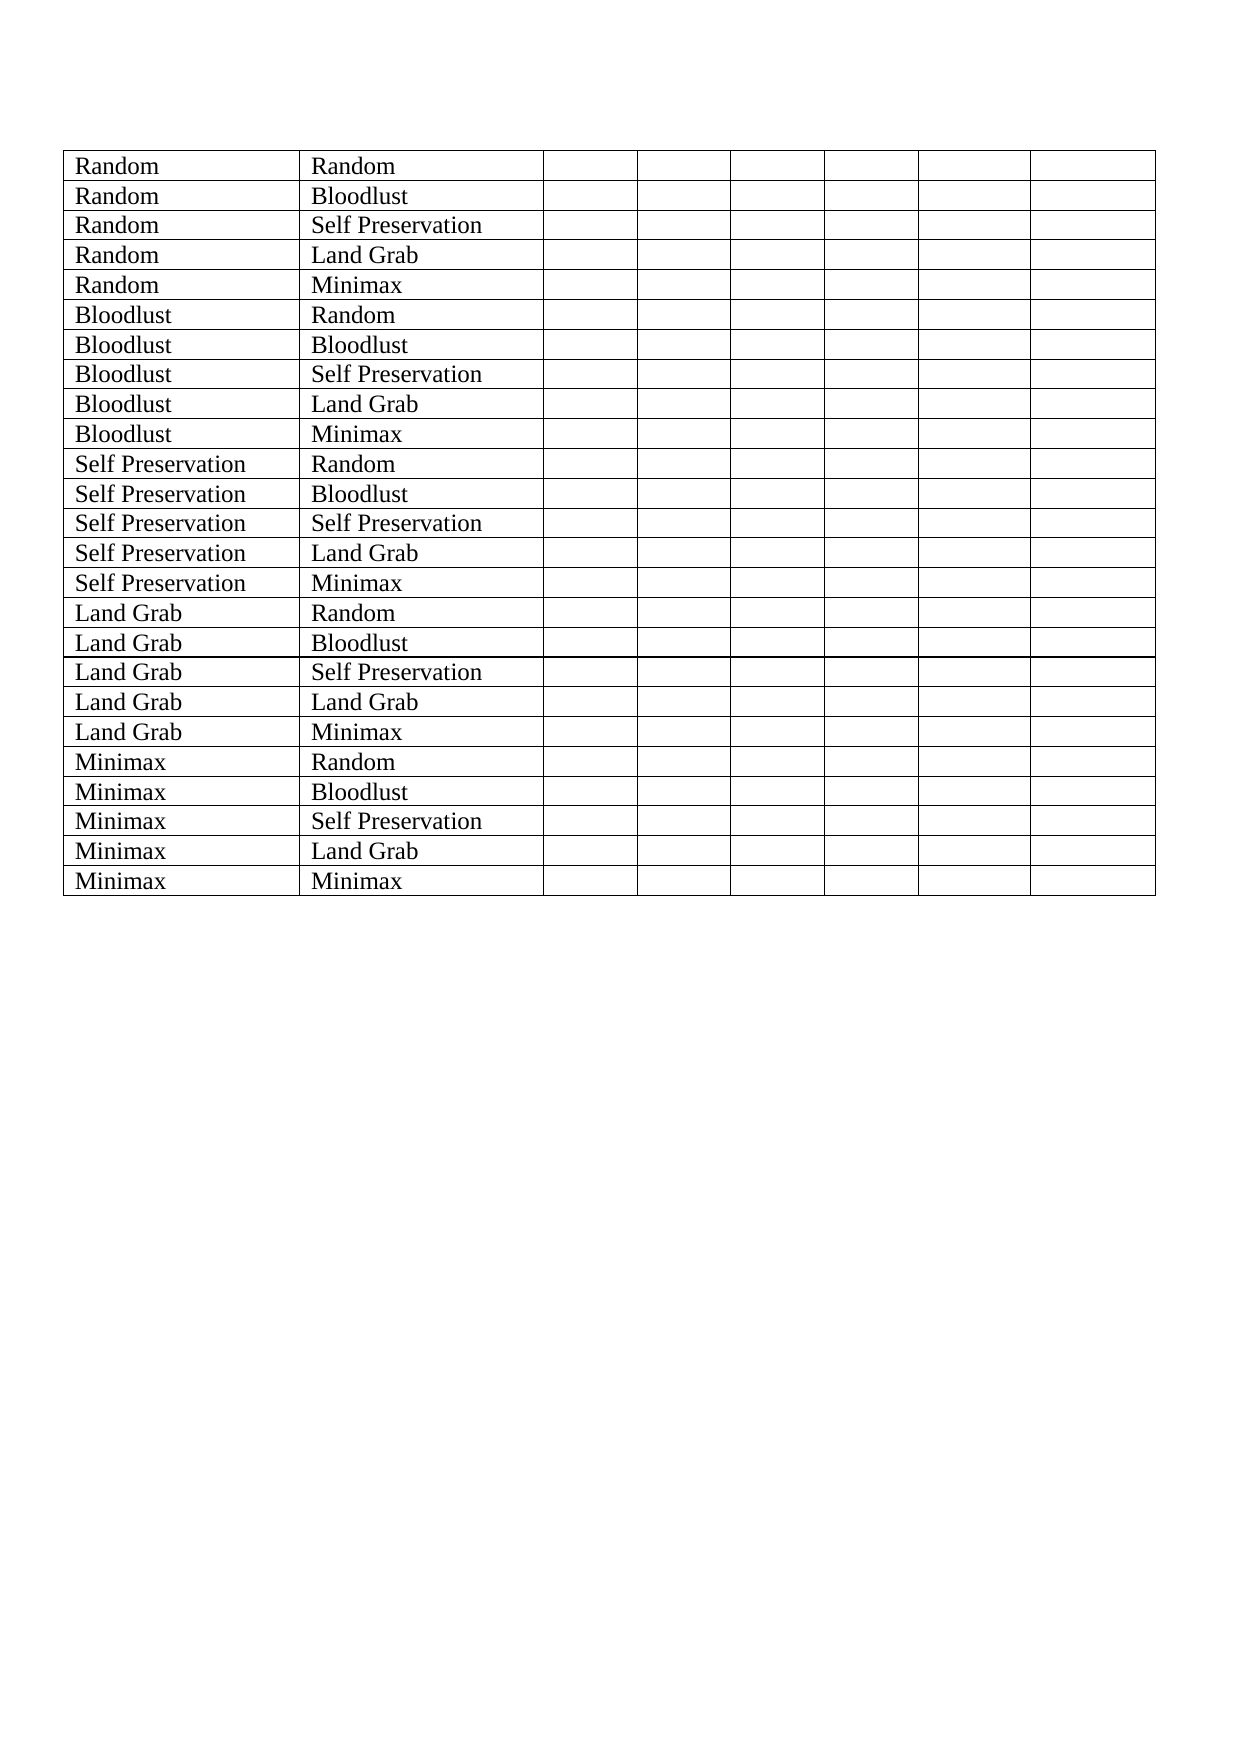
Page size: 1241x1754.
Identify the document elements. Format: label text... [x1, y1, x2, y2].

table_cell [1031, 806, 1155, 835]
table_cell [825, 747, 918, 776]
table_cell [1031, 687, 1155, 716]
table_cell Self Preservation [64, 568, 299, 597]
table_cell [731, 717, 824, 746]
table_cell [638, 240, 730, 269]
table_cell Self Preservation [64, 509, 299, 537]
table_cell [919, 866, 1030, 895]
table_cell [731, 509, 824, 537]
table_cell [731, 598, 824, 627]
table_cell [1031, 300, 1155, 329]
table_cell [731, 836, 824, 865]
table_cell [544, 717, 637, 746]
table_cell [825, 777, 918, 805]
table_cell [638, 717, 730, 746]
table_cell Self Preservation [300, 211, 543, 239]
table_cell [1031, 509, 1155, 537]
table_cell Random [64, 240, 299, 269]
table_cell [919, 389, 1030, 418]
table_cell [544, 240, 637, 269]
table_cell Land Grab [300, 836, 543, 865]
table_cell [731, 806, 824, 835]
table_cell [825, 419, 918, 448]
table_cell [544, 747, 637, 776]
table_cell Self Preservation [300, 509, 543, 537]
table_cell [731, 389, 824, 418]
table_cell [1031, 240, 1155, 269]
table_cell [825, 300, 918, 329]
table_cell [638, 330, 730, 358]
table_cell [1031, 389, 1155, 418]
table_cell Random [64, 270, 299, 299]
table_cell [544, 151, 637, 180]
table_cell [544, 479, 637, 507]
table_cell [1031, 151, 1155, 180]
table_cell [919, 419, 1030, 448]
table_cell Random [64, 151, 299, 180]
table_cell [1031, 747, 1155, 776]
table_cell Random [300, 300, 543, 329]
table_cell [919, 806, 1030, 835]
table_cell [1031, 836, 1155, 865]
table_cell Land Grab [64, 628, 299, 656]
table_cell [731, 538, 824, 567]
table_cell [638, 300, 730, 329]
table_cell [825, 389, 918, 418]
table_cell [638, 747, 730, 776]
table_cell Bloodlust [64, 389, 299, 418]
table_cell Land Grab [300, 687, 543, 716]
table_cell [1031, 270, 1155, 299]
table_cell [544, 389, 637, 418]
table_cell [919, 240, 1030, 269]
table_cell [638, 568, 730, 597]
table_cell [731, 300, 824, 329]
table_cell [825, 598, 918, 627]
table_cell Bloodlust [64, 360, 299, 388]
table_cell [638, 479, 730, 507]
table_cell [638, 181, 730, 209]
table_cell [919, 777, 1030, 805]
table_cell [731, 419, 824, 448]
table_cell Bloodlust [64, 300, 299, 329]
table_cell Random [64, 211, 299, 239]
table_cell [825, 509, 918, 537]
table_cell Minimax [64, 777, 299, 805]
table_cell [638, 419, 730, 448]
table_cell [544, 360, 637, 388]
table_cell [544, 419, 637, 448]
table_cell [638, 658, 730, 686]
table_cell [638, 687, 730, 716]
table_cell [919, 717, 1030, 746]
table_cell Minimax [300, 270, 543, 299]
table_cell [919, 747, 1030, 776]
table_cell [1031, 538, 1155, 567]
table_cell [638, 270, 730, 299]
table_cell [825, 628, 918, 656]
table_cell [544, 270, 637, 299]
table_cell Bloodlust [64, 419, 299, 448]
table_cell [544, 181, 637, 209]
table_cell [638, 449, 730, 478]
table_cell [731, 777, 824, 805]
table_cell [919, 270, 1030, 299]
table_cell [638, 360, 730, 388]
table_cell [638, 151, 730, 180]
table_cell [825, 687, 918, 716]
table_cell Bloodlust [64, 330, 299, 358]
table_cell [919, 628, 1030, 656]
table_cell Random [300, 449, 543, 478]
table_cell [919, 568, 1030, 597]
table_cell [731, 568, 824, 597]
table_cell [544, 300, 637, 329]
table_cell [919, 151, 1030, 180]
table_cell [919, 360, 1030, 388]
table_cell [825, 240, 918, 269]
table_cell [919, 836, 1030, 865]
table_cell [919, 300, 1030, 329]
table_cell [825, 181, 918, 209]
table_cell [1031, 628, 1155, 656]
table_cell Minimax [300, 568, 543, 597]
table_cell [544, 449, 637, 478]
table_cell [1031, 658, 1155, 686]
table_cell [731, 181, 824, 209]
table_cell [825, 866, 918, 895]
table_cell [731, 360, 824, 388]
table_cell Minimax [64, 747, 299, 776]
table_cell [1031, 419, 1155, 448]
table_cell [919, 479, 1030, 507]
table_cell [919, 538, 1030, 567]
table_cell [919, 449, 1030, 478]
table_cell Bloodlust [300, 181, 543, 209]
table_cell Minimax [300, 866, 543, 895]
table_cell [544, 777, 637, 805]
table_cell [731, 658, 824, 686]
table_cell Land Grab [300, 240, 543, 269]
table_cell [638, 389, 730, 418]
table_cell [731, 866, 824, 895]
table_cell [919, 330, 1030, 358]
table_cell [1031, 330, 1155, 358]
table_cell [638, 211, 730, 239]
table_cell [638, 598, 730, 627]
table_cell [825, 568, 918, 597]
table_cell [825, 449, 918, 478]
table_cell [825, 717, 918, 746]
table_cell Land Grab [64, 687, 299, 716]
table_cell [731, 628, 824, 656]
table_cell Self Preservation [300, 806, 543, 835]
table_cell [544, 687, 637, 716]
table_cell [544, 538, 637, 567]
table_cell Bloodlust [300, 479, 543, 507]
table_cell [544, 806, 637, 835]
table_cell Land Grab [300, 538, 543, 567]
table_cell Self Preservation [64, 479, 299, 507]
table_cell Bloodlust [300, 777, 543, 805]
table_cell [544, 211, 637, 239]
table_cell [638, 866, 730, 895]
table_cell [638, 509, 730, 537]
table_cell Bloodlust [300, 330, 543, 358]
table_cell [825, 360, 918, 388]
table_cell [731, 449, 824, 478]
table_cell [544, 658, 637, 686]
table_cell Self Preservation [64, 538, 299, 567]
table_cell [825, 151, 918, 180]
table_cell Land Grab [64, 658, 299, 686]
table_cell [544, 330, 637, 358]
table_cell Land Grab [64, 598, 299, 627]
table_cell [731, 687, 824, 716]
table_cell Self Preservation [300, 360, 543, 388]
table_cell [1031, 479, 1155, 507]
table_cell [1031, 777, 1155, 805]
table_cell [1031, 360, 1155, 388]
table_cell [544, 598, 637, 627]
table_cell [1031, 181, 1155, 209]
table_cell [825, 658, 918, 686]
table_cell [731, 479, 824, 507]
table_cell [825, 836, 918, 865]
table_cell [825, 270, 918, 299]
table_cell [825, 211, 918, 239]
table_cell Minimax [300, 717, 543, 746]
table_cell [544, 568, 637, 597]
table_cell Random [300, 598, 543, 627]
table_cell [544, 836, 637, 865]
table_cell [731, 211, 824, 239]
table_cell [544, 628, 637, 656]
table_cell [1031, 211, 1155, 239]
table_cell [731, 151, 824, 180]
table_cell Land Grab [300, 389, 543, 418]
table_cell [919, 181, 1030, 209]
table_cell [1031, 598, 1155, 627]
table_cell [638, 806, 730, 835]
table_cell [1031, 717, 1155, 746]
table_cell [638, 628, 730, 656]
table_cell [1031, 449, 1155, 478]
table_cell [825, 806, 918, 835]
table_cell [638, 777, 730, 805]
table_cell Self Preservation [64, 449, 299, 478]
table_cell Bloodlust [300, 628, 543, 656]
table_cell [919, 509, 1030, 537]
table_cell [731, 747, 824, 776]
table_cell Minimax [64, 866, 299, 895]
table_cell [731, 330, 824, 358]
table_cell [919, 658, 1030, 686]
table_cell Random [300, 747, 543, 776]
table_cell [1031, 866, 1155, 895]
table_cell Random [300, 151, 543, 180]
table_cell [638, 836, 730, 865]
table_cell Minimax [64, 836, 299, 865]
table_cell [825, 538, 918, 567]
table_cell Land Grab [64, 717, 299, 746]
table_cell Minimax [64, 806, 299, 835]
table_cell [638, 538, 730, 567]
table_cell [1031, 568, 1155, 597]
table_cell [919, 687, 1030, 716]
table_cell Random [64, 181, 299, 209]
table_cell [731, 240, 824, 269]
table_cell [544, 509, 637, 537]
table_cell [919, 211, 1030, 239]
table_cell Minimax [300, 419, 543, 448]
table_cell [544, 866, 637, 895]
table_cell [919, 598, 1030, 627]
table_cell [825, 479, 918, 507]
table_cell Self Preservation [300, 658, 543, 686]
table_cell [825, 330, 918, 358]
table_cell [731, 270, 824, 299]
